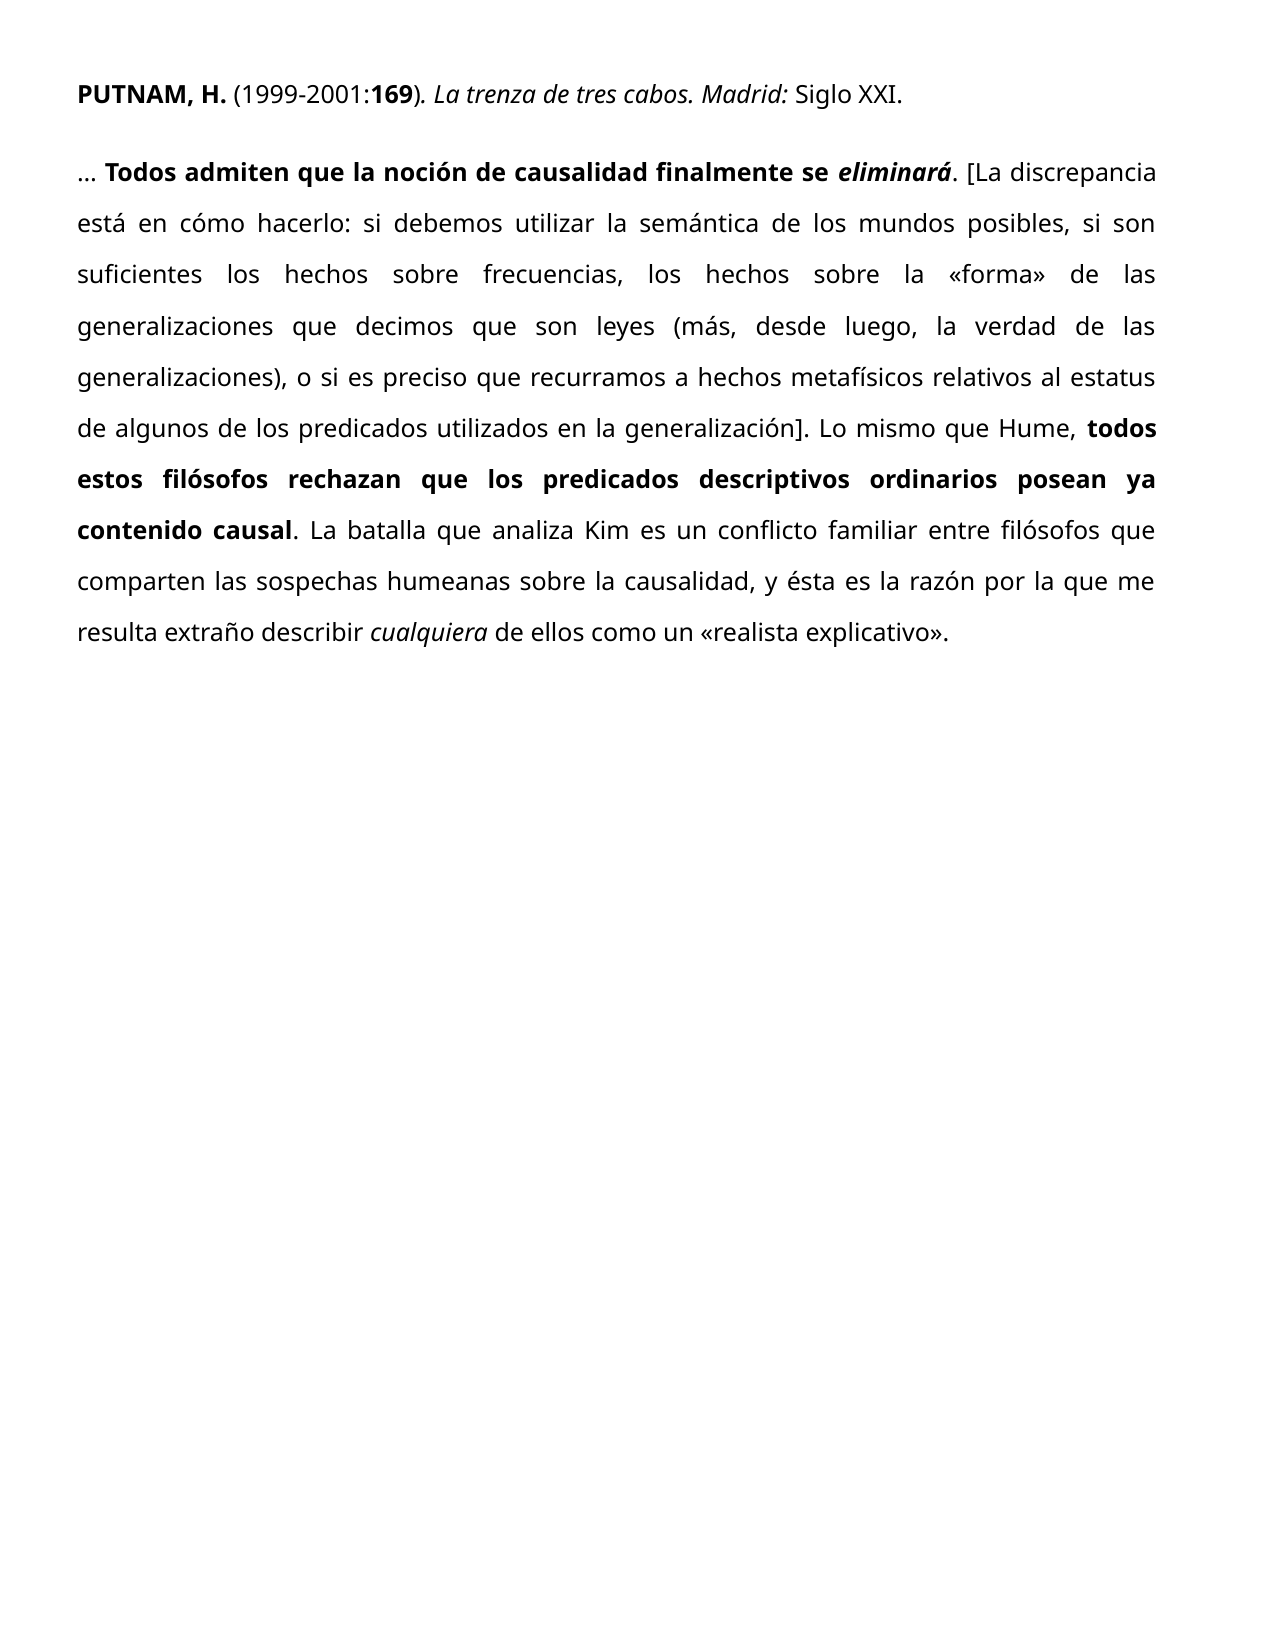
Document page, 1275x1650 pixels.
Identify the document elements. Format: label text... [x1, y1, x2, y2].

text … Todos admiten que la noción de causalidad finalmente se eliminará. [La discrepancia está en cómo hacerlo: si debemos utilizar la semántica de los mundos posibles, si son suficientes los hechos sobre frecuencias, los hechos sobre la «forma» de las generalizaciones que decimos que son leyes (más, desde luego, la verdad de las generalizaciones), o si es preciso que recurramos a hechos metafísicos relativos al estatus de algunos de los predicados utilizados en la generalización]. Lo mismo que Hume, todos estos filósofos rechazan que los predicados descriptivos ordinarios posean ya contenido causal. La batalla que analiza Kim es un conflicto familiar entre filósofos que comparten las sospechas humeanas sobre la causalidad, y ésta es la razón por la que me resulta extraño describir cualquiera de ellos como un «realista explicativo». [77, 155, 1157, 648]
text PUTNAM, H. (1999-2001:169). La trenza de tres cabos. Madrid: Siglo XXI. [77, 77, 1157, 111]
